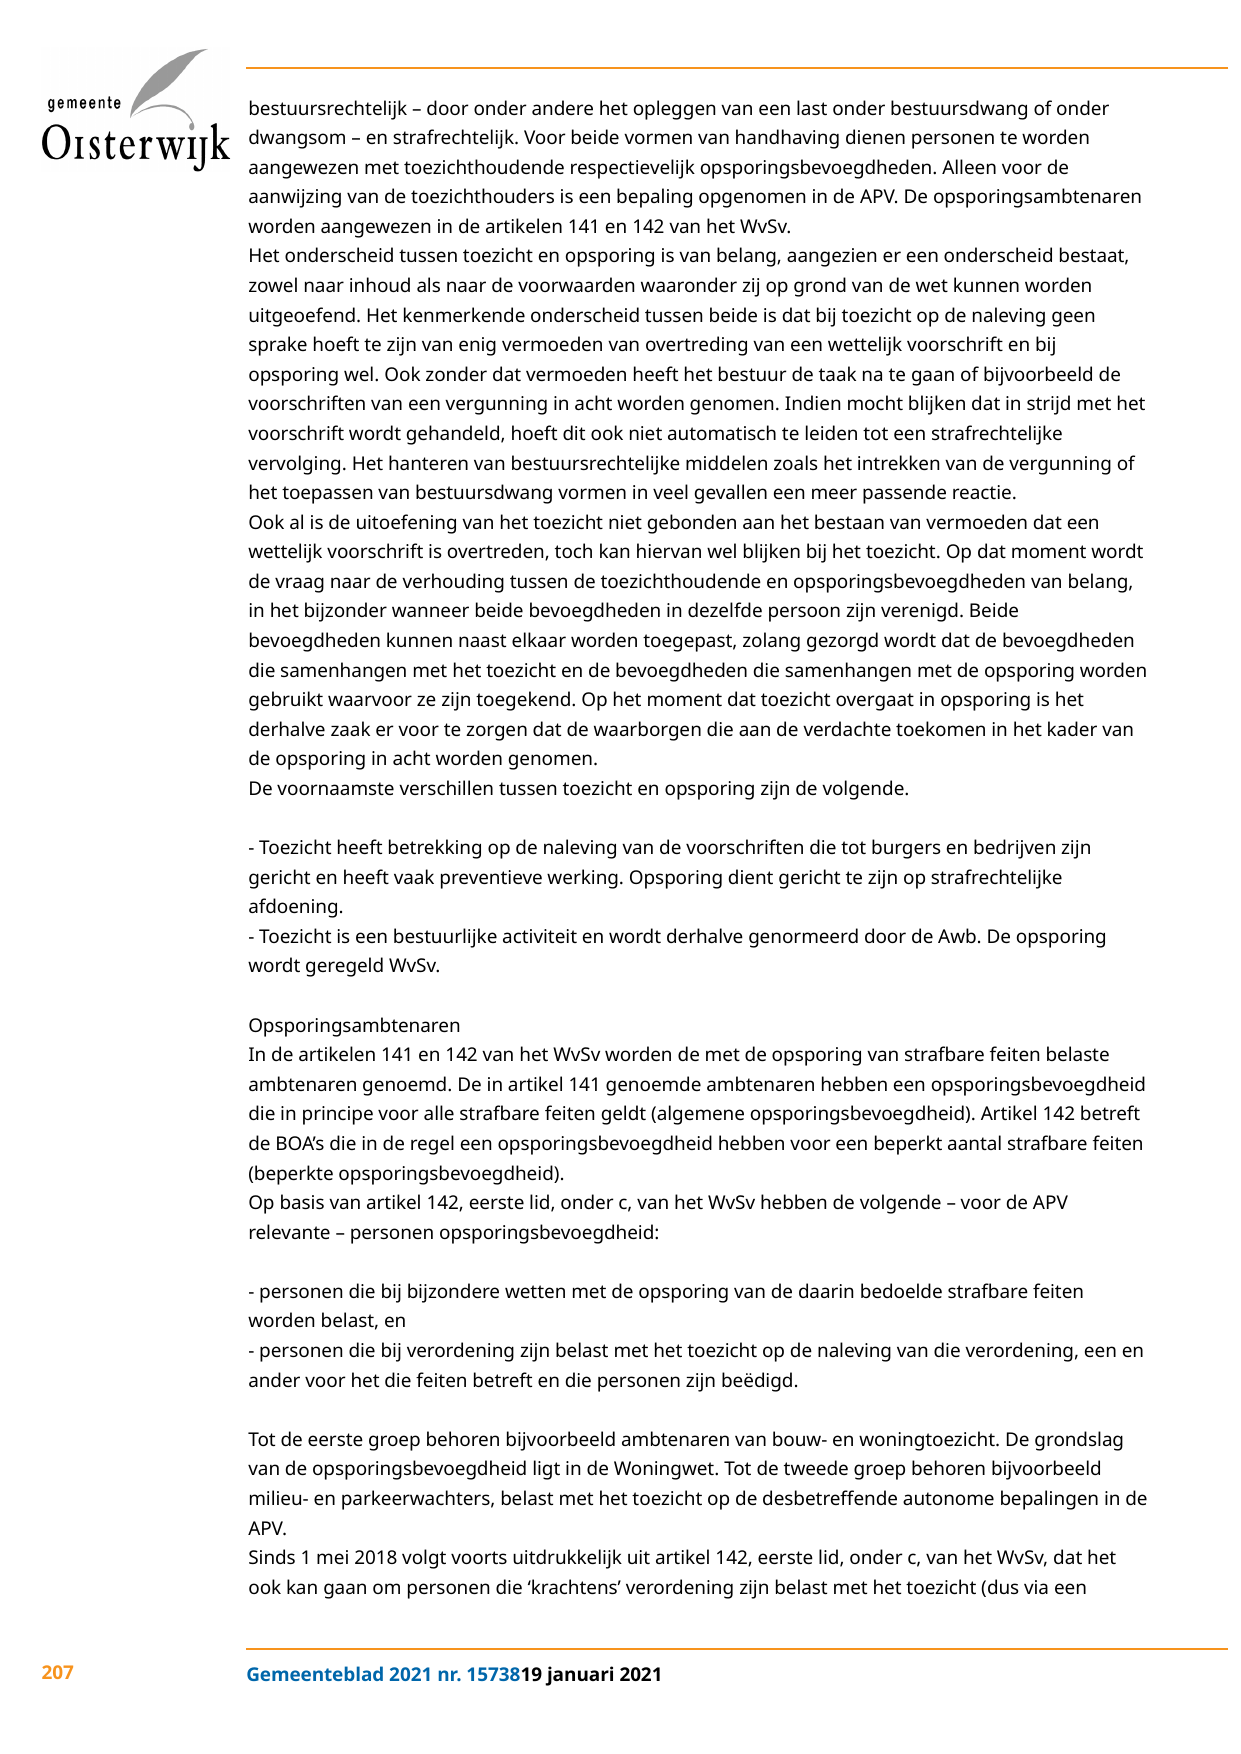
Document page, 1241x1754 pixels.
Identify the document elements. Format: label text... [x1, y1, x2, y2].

text Op basis van artikel 142, eerste lid, onder c, van het WvSv hebben de volgende – voor de APV relevante – personen opsporingsbevoegdheid: [248, 1189, 1152, 1245]
text In de artikelen 141 en 142 van het WvSv worden de met de opsporing van strafbare feiten belaste ambtenaren genoemd. De in artikel 141 genoemde ambtenaren hebben een opsporingsbevoegdheid die in principe voor alle strafbare feiten geldt (algemene opsporingsbevoegdheid). Artikel 142 betreft de BOA’s die in de regel een opsporingsbevoegdheid hebben voor een beperkt aantal strafbare feiten (beperkte opsporingsbevoegdheid). [248, 1041, 1152, 1186]
text De voornaamste verschillen tussen toezicht en opsporing zijn de volgende. [248, 775, 1152, 801]
text Ook al is de uitoefening van het toezicht niet gebonden aan het bestaan van vermoeden dat een wettelijk voorschrift is overtreden, toch kan hiervan wel blijken bij het toezicht. Op dat moment wordt de vraag naar de verhouding tussen de toezichthoudende en opsporingsbevoegdheden van belang, in het bijzonder wanneer beide bevoegdheden in dezelfde persoon zijn verenigd. Beide bevoegdheden kunnen naast elkaar worden toegepast, zolang gezorgd wordt dat de bevoegdheden die samenhangen met het toezicht en de bevoegdheden die samenhangen met de opsporing worden gebruikt waarvoor ze zijn toegekend. Op het moment dat toezicht overgaat in opsporing is het derhalve zaak er voor te zorgen dat de waarborgen die aan de verdachte toekomen in het kader van de opsporing in acht worden genomen. [248, 509, 1152, 771]
text Sinds 1 mei 2018 volgt voorts uitdrukkelijk uit artikel 142, eerste lid, onder c, van het WvSv, dat het ook kan gaan om personen die ‘krachtens’ verordening zijn belast met het toezicht (dus via een [248, 1544, 1152, 1600]
text - Toezicht heeft betrekking op de naleving van de voorschriften die tot burgers en bedrijven zijn gericht en heeft vaak preventieve werking. Opsporing dient gericht te zijn op strafrechtelijke afdoening. [248, 834, 1152, 919]
text bestuursrechtelijk – door onder andere het opleggen van een last onder bestuursdwang of onder dwangsom – en strafrechtelijk. Voor beide vormen van handhaving dienen personen te worden aangewezen met toezichthoudende respectievelijk opsporingsbevoegdheden. Alleen voor de aanwijzing van de toezichthouders is een bepaling opgenomen in de APV. De opsporingsambtenaren worden aangewezen in de artikelen 141 en 142 van het WvSv. [248, 95, 1152, 239]
text Tot de eerste groep behoren bijvoorbeeld ambtenaren van bouw- en woningtoezicht. De grondslag van de opsporingsbevoegdheid ligt in de Woningwet. Tot de tweede groep behoren bijvoorbeeld milieu- en parkeerwachters, belast met het toezicht op de desbetreffende autonome bepalingen in de APV. [248, 1426, 1152, 1541]
text - personen die bij verordening zijn belast met het toezicht op de naleving van die verordening, een en ander voor het die feiten betreft en die personen zijn beëdigd. [248, 1337, 1152, 1393]
text - personen die bij bijzondere wetten met de opsporing van de daarin bedoelde strafbare feiten worden belast, en [248, 1278, 1152, 1333]
text Het onderscheid tussen toezicht en opsporing is van belang, aangezien er een onderscheid bestaat, zowel naar inhoud als naar de voorwaarden waaronder zij op grond van de wet kunnen worden uitgeoefend. Het kenmerkende onderscheid tussen beide is dat bij toezicht op de naleving geen sprake hoeft te zijn van enig vermoeden van overtreding van een wettelijk voorschrift en bij opsporing wel. Ook zonder dat vermoeden heeft het bestuur de taak na te gaan of bijvoorbeeld de voorschriften van een vergunning in acht worden genomen. Indien mocht blijken dat in strijd met het voorschrift wordt gehandeld, hoeft dit ook niet automatisch te leiden tot een strafrechtelijke vervolging. Het hanteren van bestuursrechtelijke middelen zoals het intrekken van de vergunning of het toepassen van bestuursdwang vormen in veel gevallen een meer passende reactie. [248, 243, 1152, 505]
picture [41, 47, 231, 172]
text Opsporingsambtenaren [248, 1012, 1152, 1038]
text - Toezicht is een bestuurlijke activiteit en wordt derhalve genormeerd door de Awb. De opsporing wordt geregeld WvSv. [248, 923, 1152, 978]
